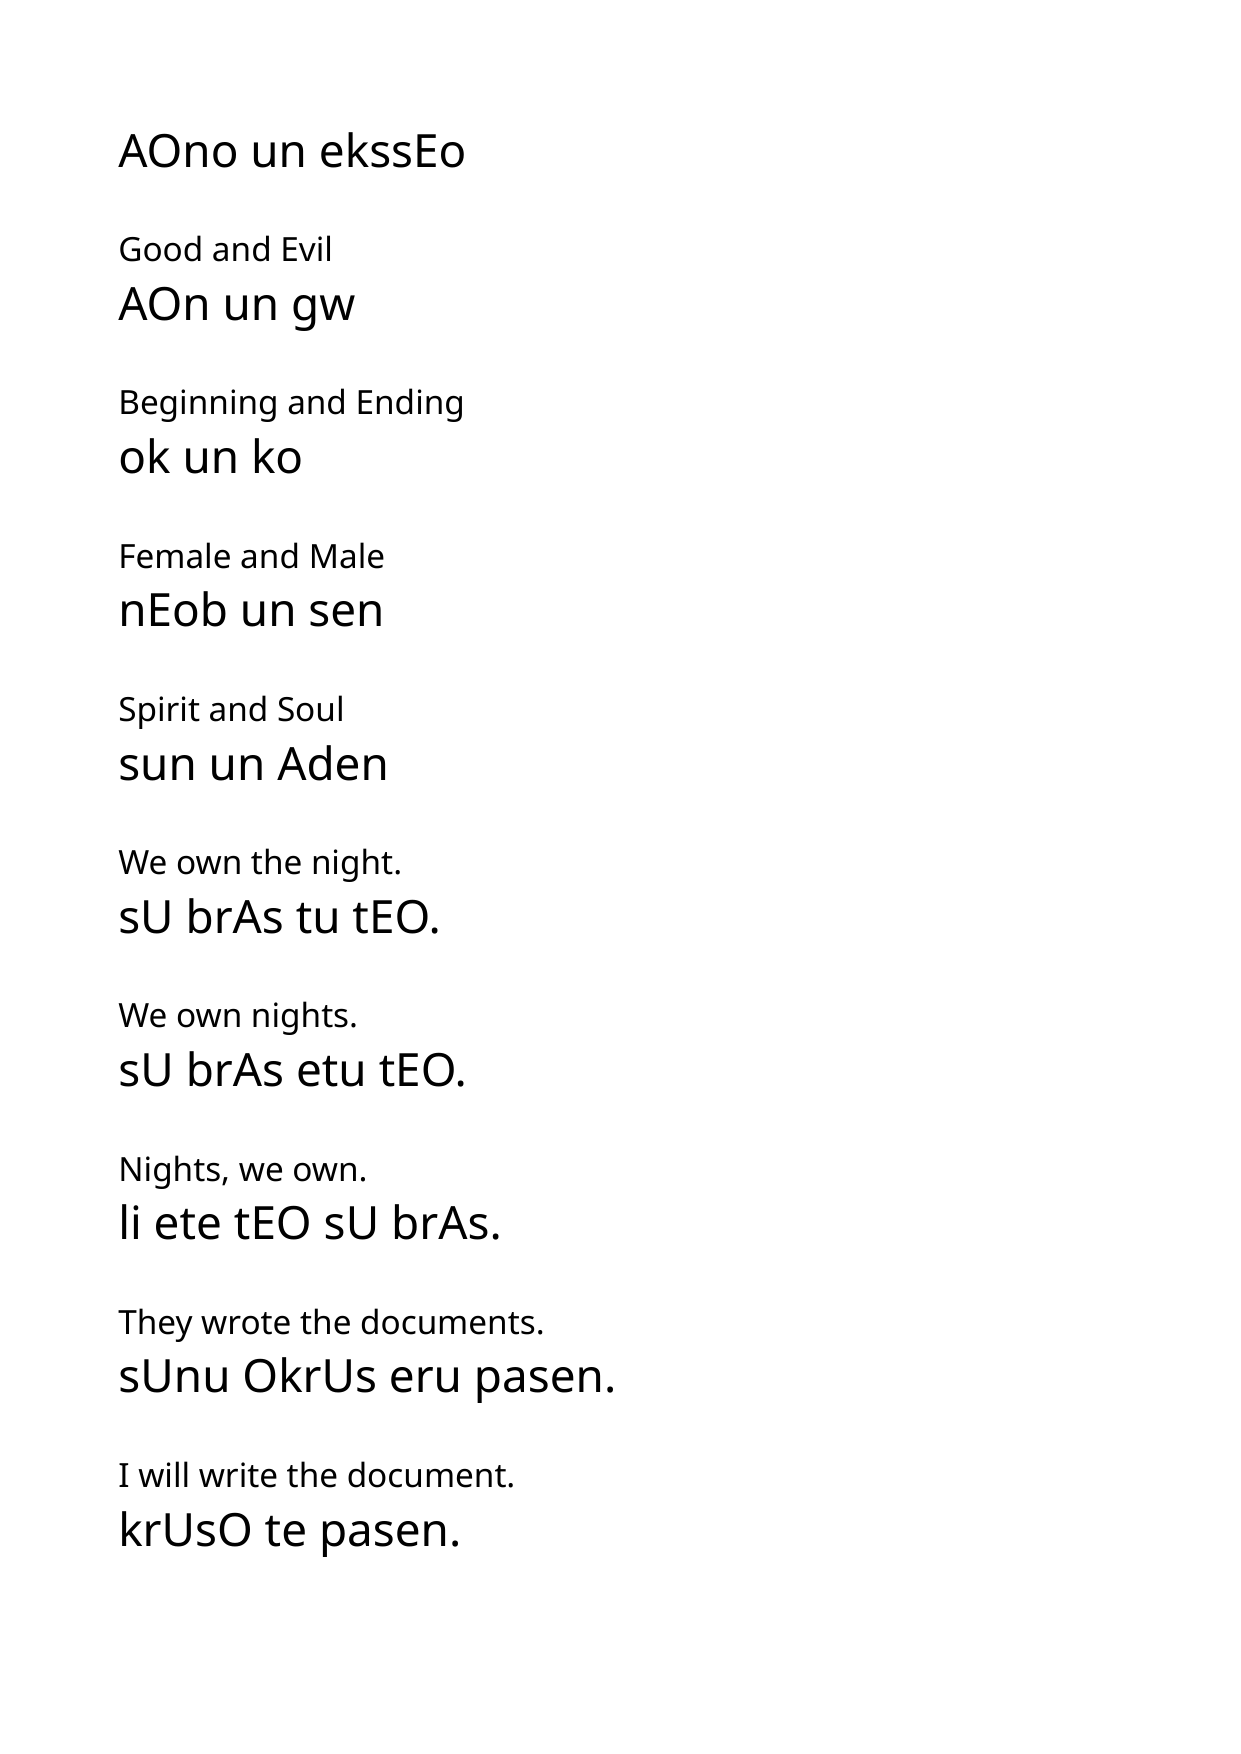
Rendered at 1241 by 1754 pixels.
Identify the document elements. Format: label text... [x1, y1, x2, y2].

text They wrote the documents. [118, 1298, 1122, 1344]
text sUnu OkrUs eru pasen. [118, 1344, 1122, 1406]
text Beginning and Ending [118, 379, 1122, 424]
text sU brAs tu tEO. [118, 884, 1122, 947]
text ok un ko [118, 424, 1122, 487]
text We own nights. [118, 992, 1122, 1037]
text AOno un ekssEo [118, 118, 1122, 181]
text li ete tEO sU brAs. [118, 1191, 1122, 1253]
text nEob un sen [118, 578, 1122, 640]
text We own the night. [118, 839, 1122, 884]
text sun un Aden [118, 731, 1122, 793]
text Spirit and Soul [118, 686, 1122, 731]
text AOn un gw [118, 271, 1122, 334]
text Good and Evil [118, 226, 1122, 271]
text krUsO te pasen. [118, 1497, 1122, 1559]
text Female and Male [118, 532, 1122, 578]
text sU brAs etu tEO. [118, 1037, 1122, 1100]
text Nights, we own. [118, 1145, 1122, 1191]
text I will write the document. [118, 1452, 1122, 1497]
